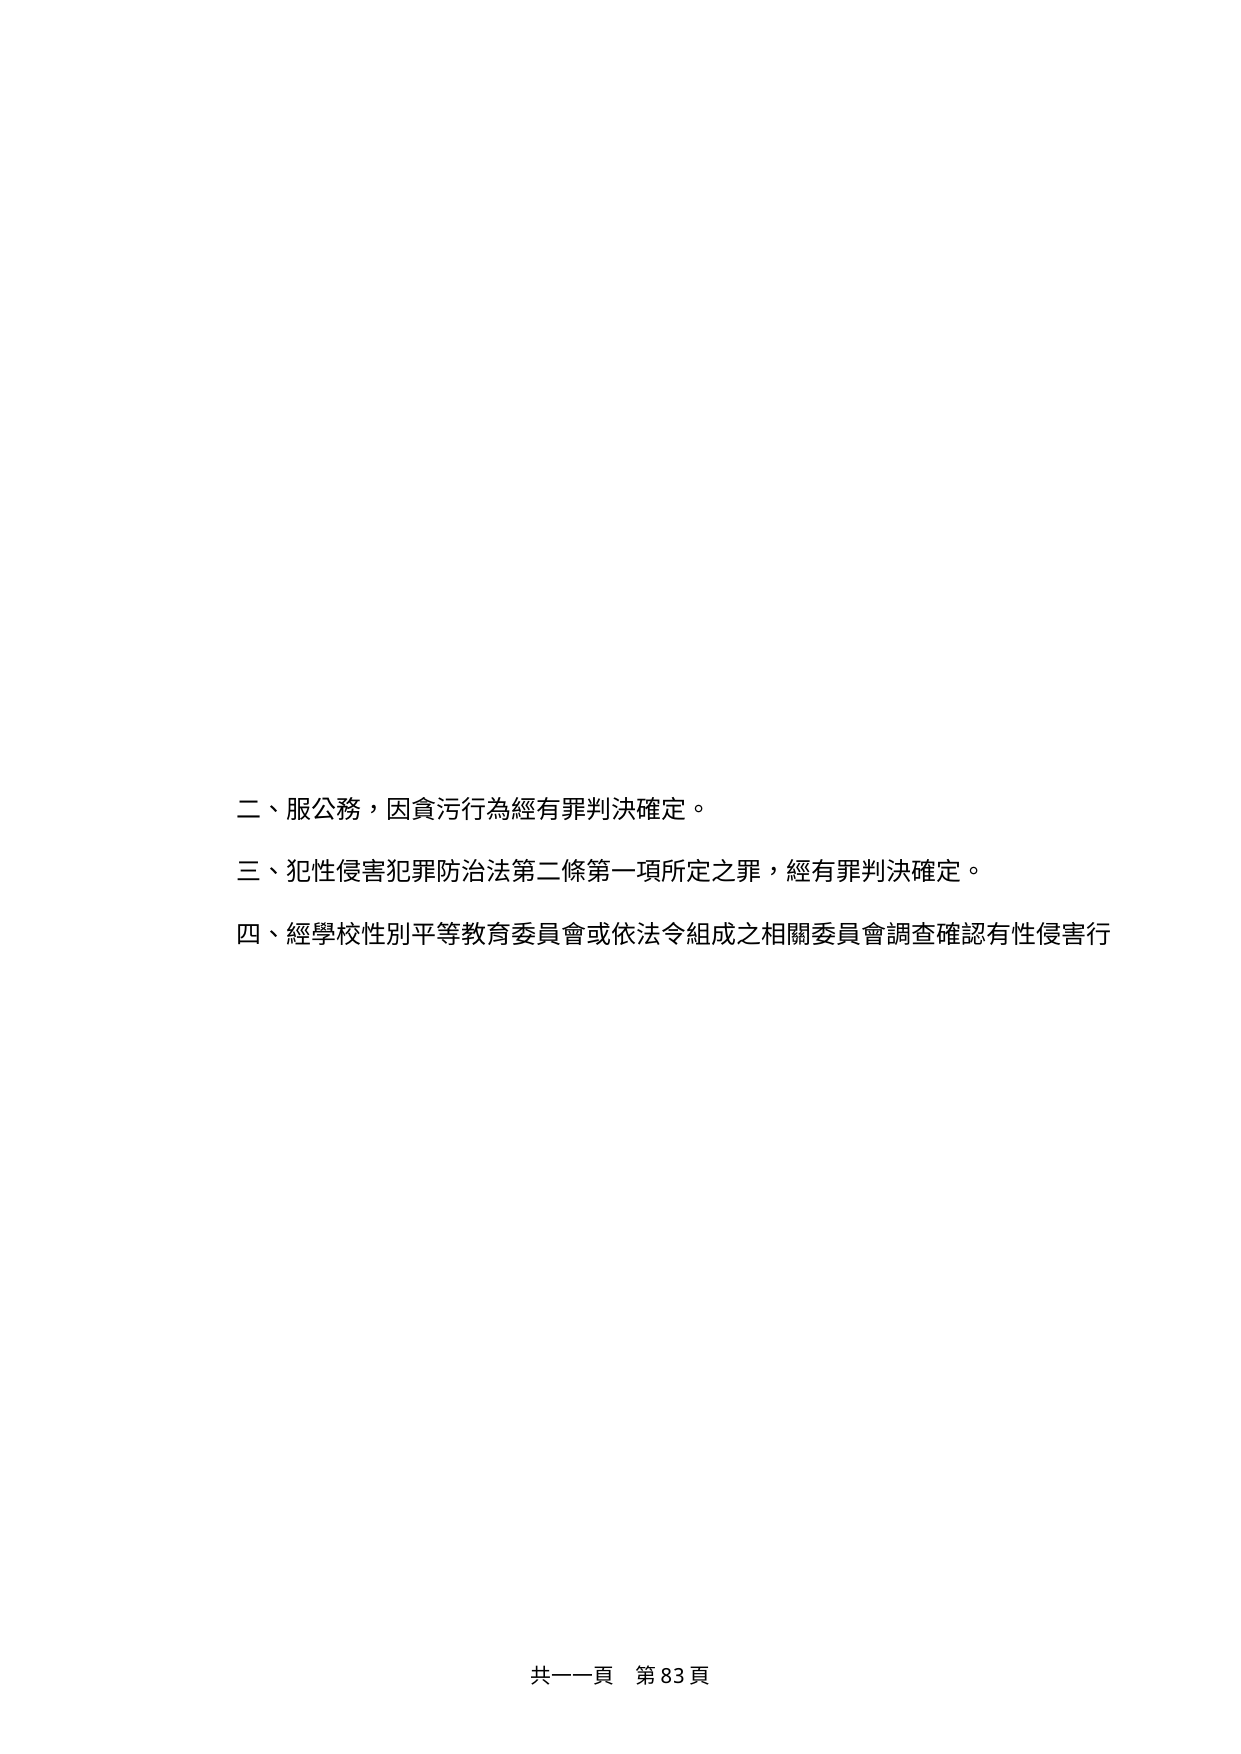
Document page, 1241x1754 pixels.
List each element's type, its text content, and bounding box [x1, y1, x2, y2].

text 四、經學校性別平等教育委員會或依法令組成之相關委員會調查確認有性侵害行 [236, 891, 1122, 953]
text 三、犯性侵害犯罪防治法第二條第一項所定之罪，經有罪判決確定。 [236, 828, 1122, 891]
text 二、服公務，因貪污行為經有罪判決確定。 [236, 766, 1122, 828]
